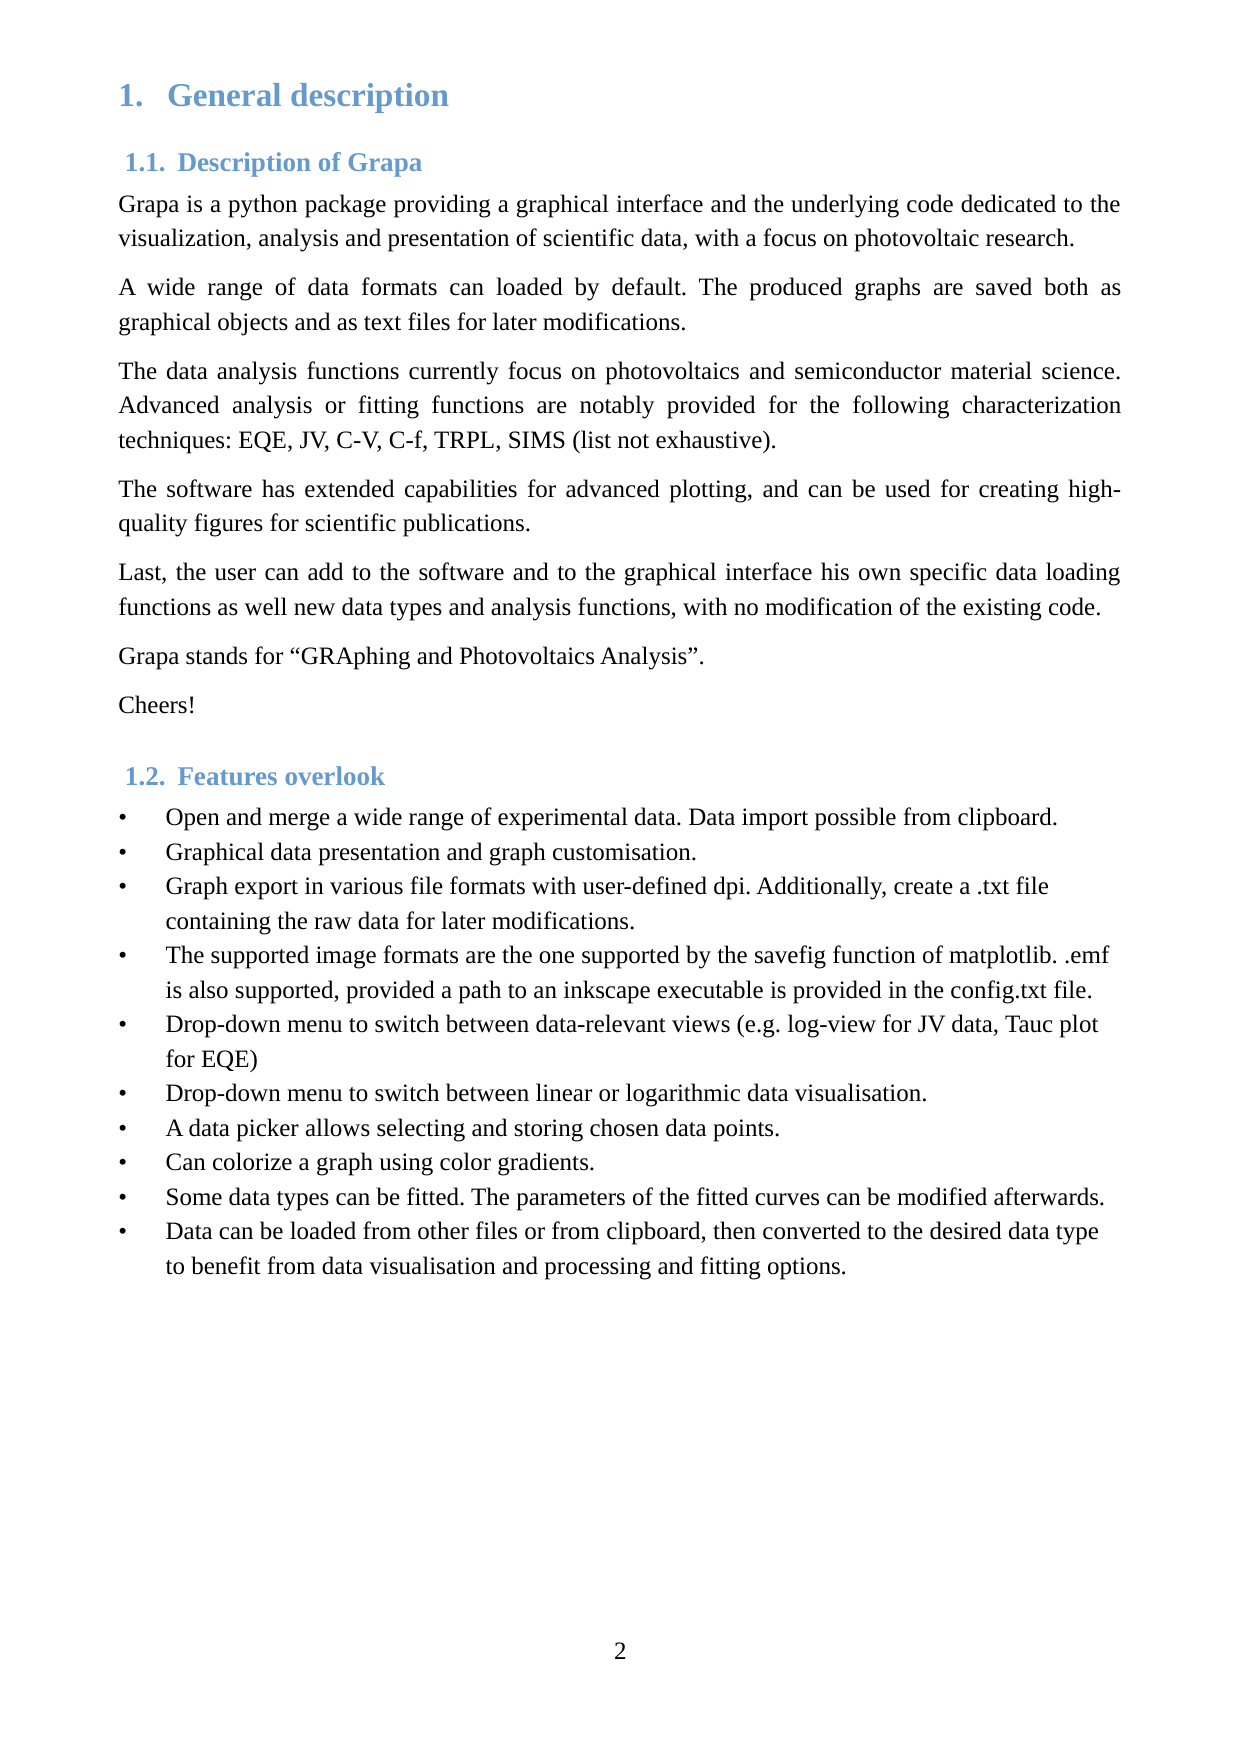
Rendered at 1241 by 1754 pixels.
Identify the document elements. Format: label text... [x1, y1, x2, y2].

list • Graphical data presentation and graph customisation. [118, 837, 1122, 866]
subtitle Description of Grapa [118, 146, 1122, 177]
subtitle General description [118, 75, 1122, 113]
text The data analysis functions currently focus on photovoltaics and semiconductor material science. Advanced analysis or fitting functions are notably provided for the following characterization techniques: EQE, JV, C-V, C-f, TRPL, SIMS (list not exhaustive). [118, 356, 1122, 453]
list • Can colorize a graph using color gradients. [118, 1147, 1122, 1176]
list • Open and merge a wide range of experimental data. Data import possible from clipboard. [118, 802, 1122, 831]
list • Drop-down menu to switch between data-relevant views (e.g. log-view for JV data, Tauc plot for EQE) [118, 1009, 1122, 1073]
text Cheers! [118, 690, 1122, 719]
list • Drop-down menu to switch between linear or logarithmic data visualisation. [118, 1078, 1122, 1107]
list • Some data types can be fitted. The parameters of the fitted curves can be modified afterwards. [118, 1182, 1122, 1211]
subtitle Features overlook [118, 759, 1122, 791]
text The software has extended capabilities for advanced plotting, and can be used for creating high-quality figures for scientific publications. [118, 474, 1122, 537]
list • Data can be loaded from other files or from clipboard, then converted to the desired data type to benefit from data visualisation and processing and fitting options. [118, 1216, 1122, 1279]
list • A data picker allows selecting and storing chosen data points. [118, 1113, 1122, 1142]
text Last, the user can add to the software and to the graphical interface his own specific data loading functions as well new data types and analysis functions, with no modification of the existing code. [118, 557, 1122, 621]
text A wide range of data formats can loaded by default. The produced graphs are saved both as graphical objects and as text files for later modifications. [118, 272, 1122, 335]
text Grapa is a python package providing a graphical interface and the underlying code dedicated to the visualization, analysis and presentation of scientific data, with a focus on photovoltaic research. [118, 189, 1122, 252]
list • The supported image formats are the one supported by the savefig function of matplotlib. .emf is also supported, provided a path to an inkscape executable is provided in the config.txt file. [118, 940, 1122, 1004]
list • Graph export in various file formats with user-defined dpi. Additionally, create a .txt file containing the raw data for later modifications. [118, 871, 1122, 935]
text Grapa stands for “GRAphing and Photovoltaics Analysis”. [118, 641, 1122, 669]
